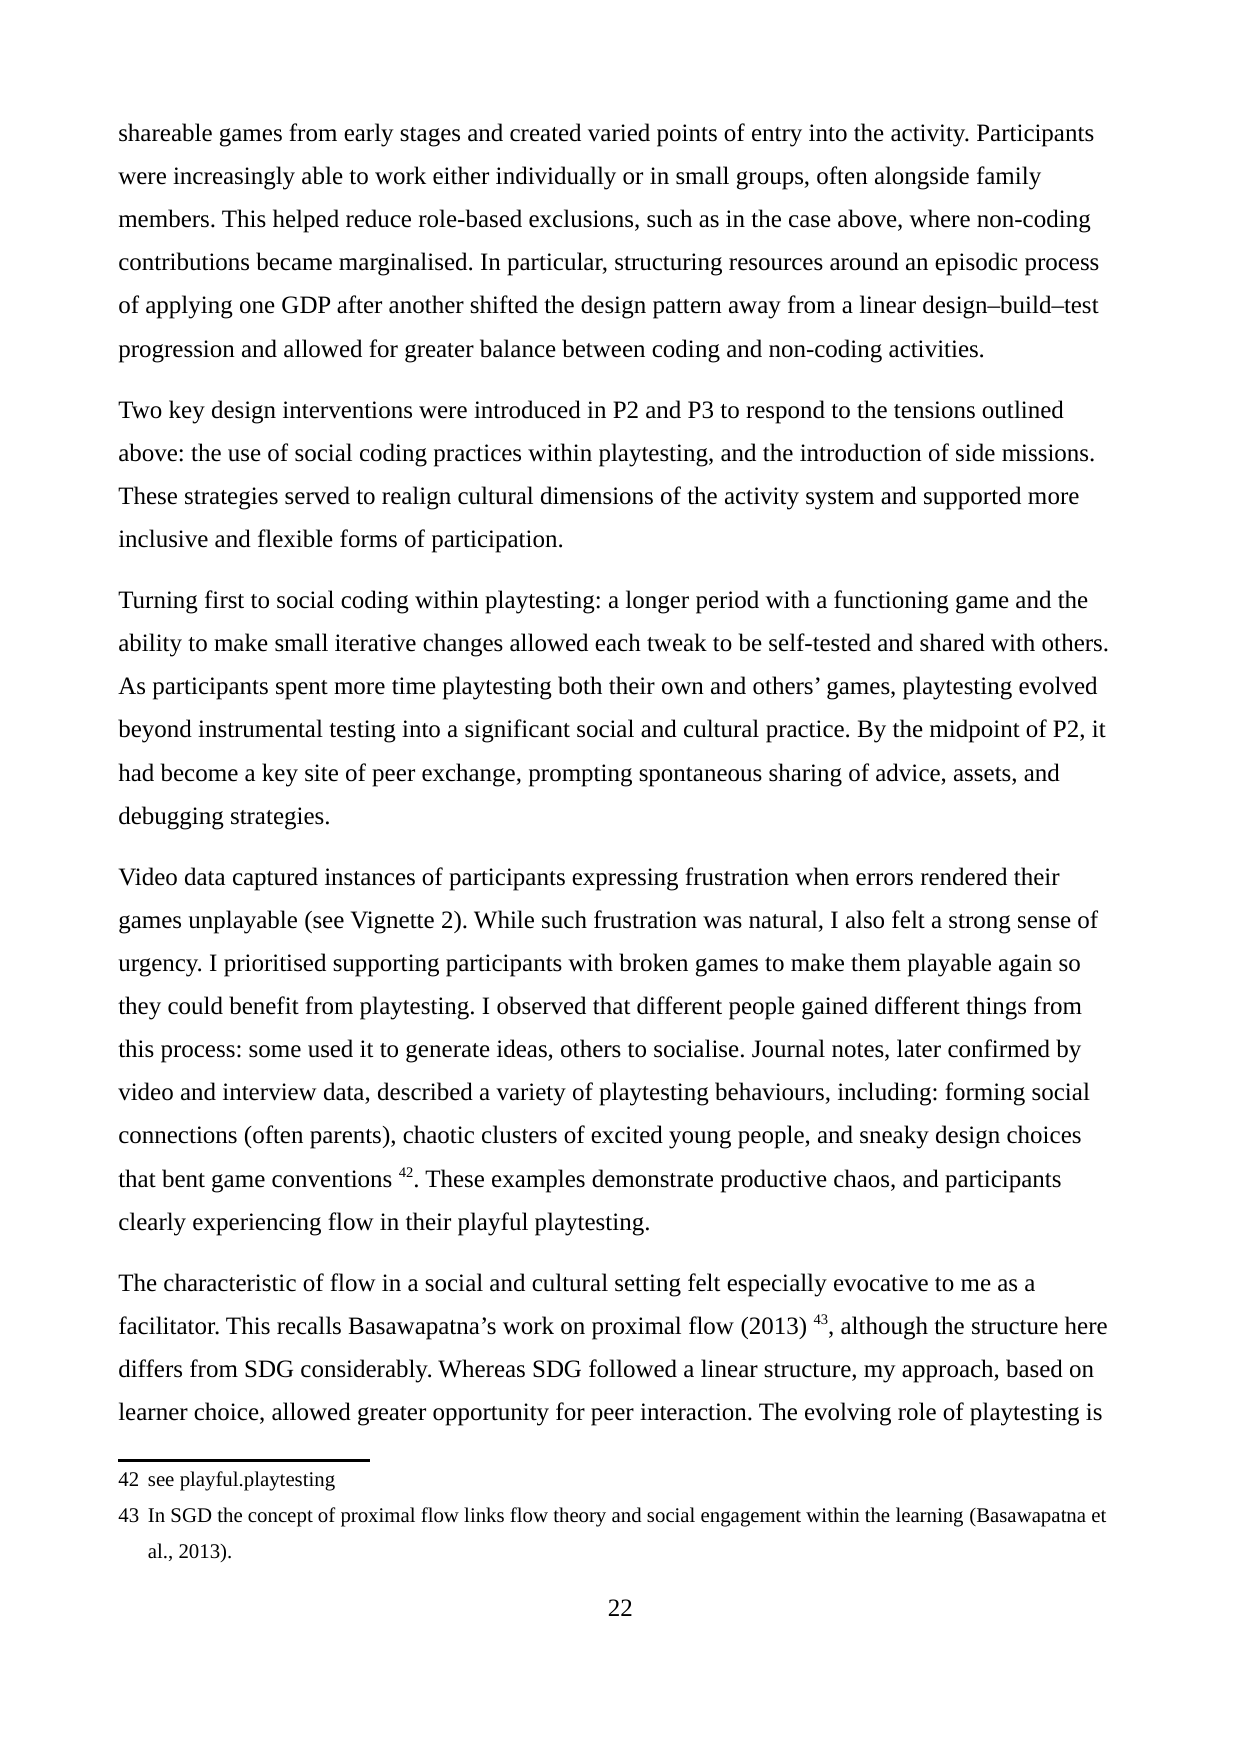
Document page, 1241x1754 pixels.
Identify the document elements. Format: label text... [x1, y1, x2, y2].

text shareable games from early stages and created varied points of entry into the activity. Participants were increasingly able to work either individually or in small groups, often alongside family members. This helped reduce role-based exclusions, such as in the case above, where non-coding contributions became marginalised. In particular, structuring resources around an episodic process of applying one GDP after another shifted the design pattern away from a linear design–build–test progression and allowed for greater balance between coding and non-coding activities. [118, 118, 1122, 362]
text Turning first to social coding within playtesting: a longer period with a functioning game and the ability to make small iterative changes allowed each tweak to be self-tested and shared with others. As participants spent more time playtesting both their own and others’ games, playtesting evolved beyond instrumental testing into a significant social and cultural practice. By the midpoint of P2, it had become a key site of peer exchange, prompting spontaneous sharing of advice, assets, and debugging strategies. [118, 585, 1122, 829]
text see playful.playtesting [118, 1467, 1122, 1491]
text In SGD the concept of proximal flow links flow theory and social engagement within the learning (Basawapatna et al., 2013). [118, 1503, 1122, 1563]
text Video data captured instances of participants expressing frustration when errors rendered their games unplayable (see Vignette 2). While such frustration was natural, I also felt a strong sense of urgency. I prioritised supporting participants with broken games to make them playable again so they could benefit from playtesting. I observed that different people gained different things from this process: some used it to generate ideas, others to socialise. Journal notes, later confirmed by video and interview data, described a variety of playtesting behaviours, including: forming social connections (often parents), chaotic clusters of excited young people, and sneaky design choices that bent game conventions . These examples demonstrate productive chaos, and participants clearly experiencing flow in their playful playtesting. [118, 862, 1122, 1236]
text Two key design interventions were introduced in P2 and P3 to respond to the tensions outlined above: the use of social coding practices within playtesting, and the introduction of side missions. These strategies served to realign cultural dimensions of the activity system and supported more inclusive and flexible forms of participation. [118, 395, 1122, 553]
text The characteristic of flow in a social and cultural setting felt especially evocative to me as a facilitator. This recalls Basawapatna’s work on proximal flow (2013) , although the structure here differs from SDG considerably. Whereas SDG followed a linear structure, my approach, based on learner choice, allowed greater opportunity for peer interaction. The evolving role of playtesting is [118, 1268, 1122, 1426]
